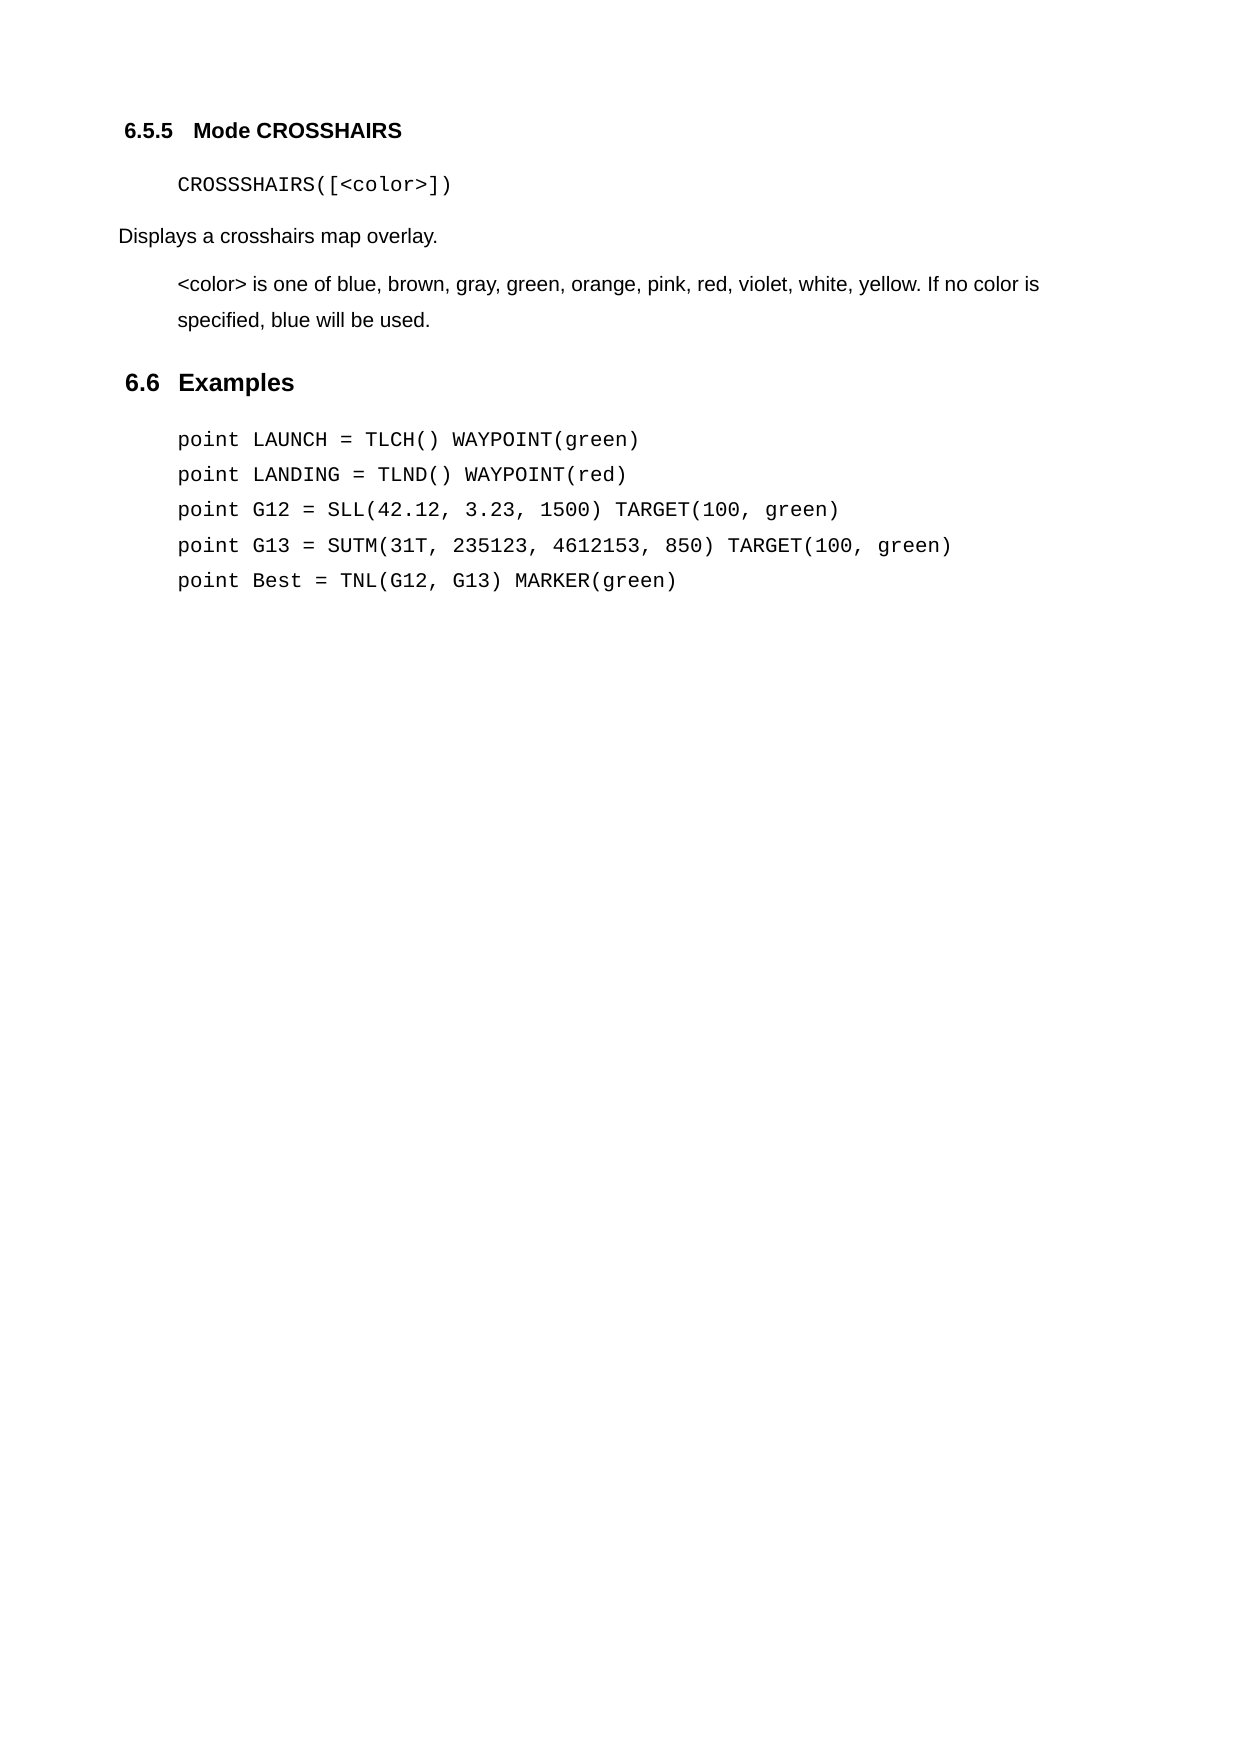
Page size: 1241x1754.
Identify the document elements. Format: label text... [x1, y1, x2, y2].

subtitle Examples [118, 368, 1122, 397]
subtitle Mode CROSSHAIRS [118, 118, 1122, 143]
list <color> is one of blue, brown, gray, green, orange, pink, red, violet, white, yellow. If no color is specified, blue will be used. [177, 272, 1122, 332]
text CROSSSHAIRS([<color>]) [177, 174, 1063, 197]
text point LAUNCH = TLCH() WAYPOINT(green) point LANDING = TLND() WAYPOINT(red) point G12 = SLL(42.12, 3.23, 1500) TARGET(100, green) point G13 = SUTM(31T, 235123, 4612153, 850) TARGET(100, green) point Best = TNL(G12, G13) MARKER(green) [177, 429, 1063, 594]
text Displays a crosshairs map overlay. [118, 224, 1122, 248]
